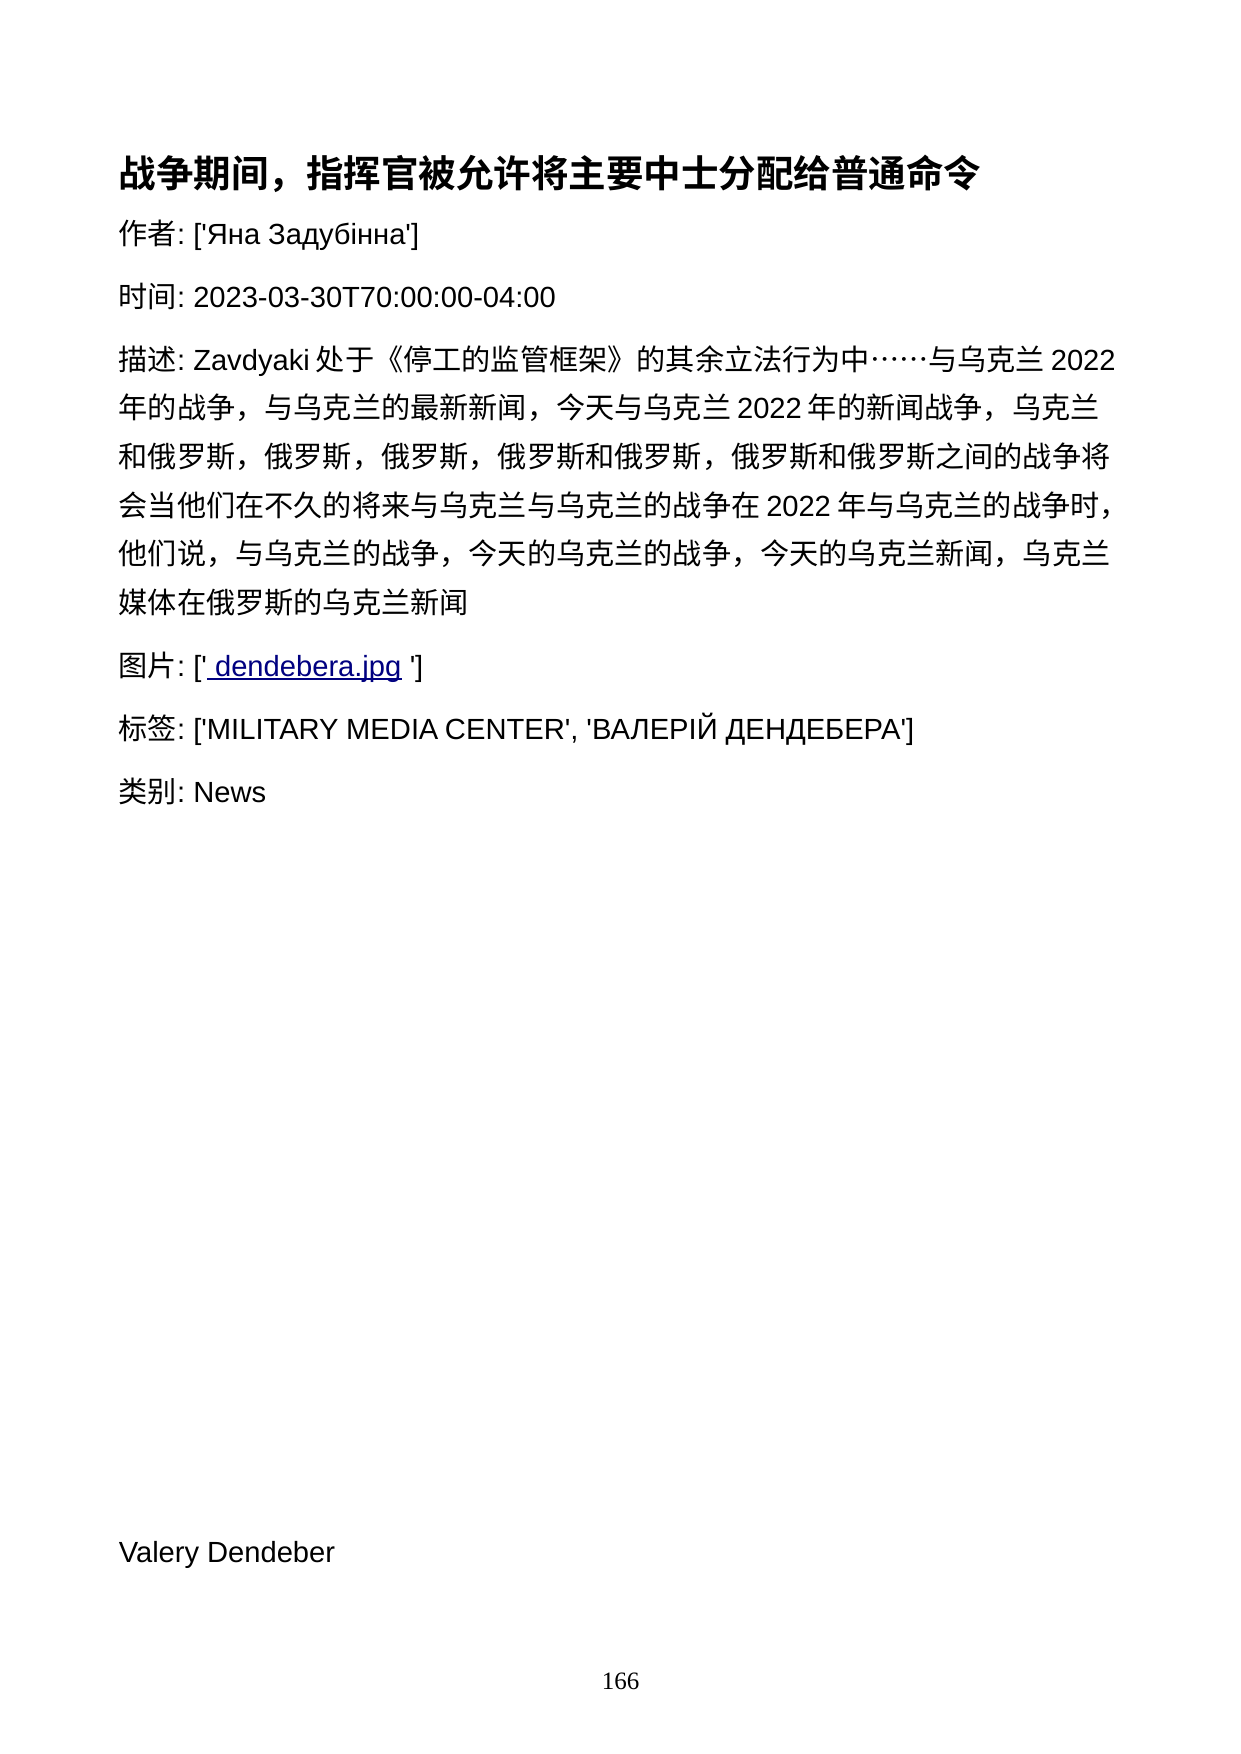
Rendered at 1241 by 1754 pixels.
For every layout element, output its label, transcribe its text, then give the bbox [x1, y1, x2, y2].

text 图片: [' dendebera.jpg '] [118, 642, 1122, 685]
text 标签: ['MILITARY MEDIA CENTER', 'ВАЛЕРІЙ ДЕНДЕБЕРА'] [118, 706, 1122, 748]
subtitle 战争期间，指挥官被允许将主要中士分配给普通命令 [118, 143, 1122, 198]
text 类别: News [118, 769, 1122, 811]
text 时间: 2023-03-30T70:00:00-04:00 [118, 273, 1122, 316]
text 描述: Zavdyaki处于《停工的监管框架》的其余立法行为中……与乌克兰2022年的战争，与乌克兰的最新新闻，今天与乌克兰2022年的新闻战争，乌克兰和俄罗斯，俄罗斯，俄罗斯，俄罗斯和俄罗斯，俄罗斯和俄罗斯之间的战争将会当他们在不久的将来与乌克兰与乌克兰的战争在2022年与乌克兰的战争时，他们说，与乌克兰的战争，今天的乌克兰的战争，今天的乌克兰新闻，乌克兰媒体在俄罗斯的乌克兰新闻 [118, 337, 1122, 622]
text Valery Dendeber [118, 832, 1122, 1569]
text 作者: ['Яна Задубінна'] [118, 210, 1122, 253]
